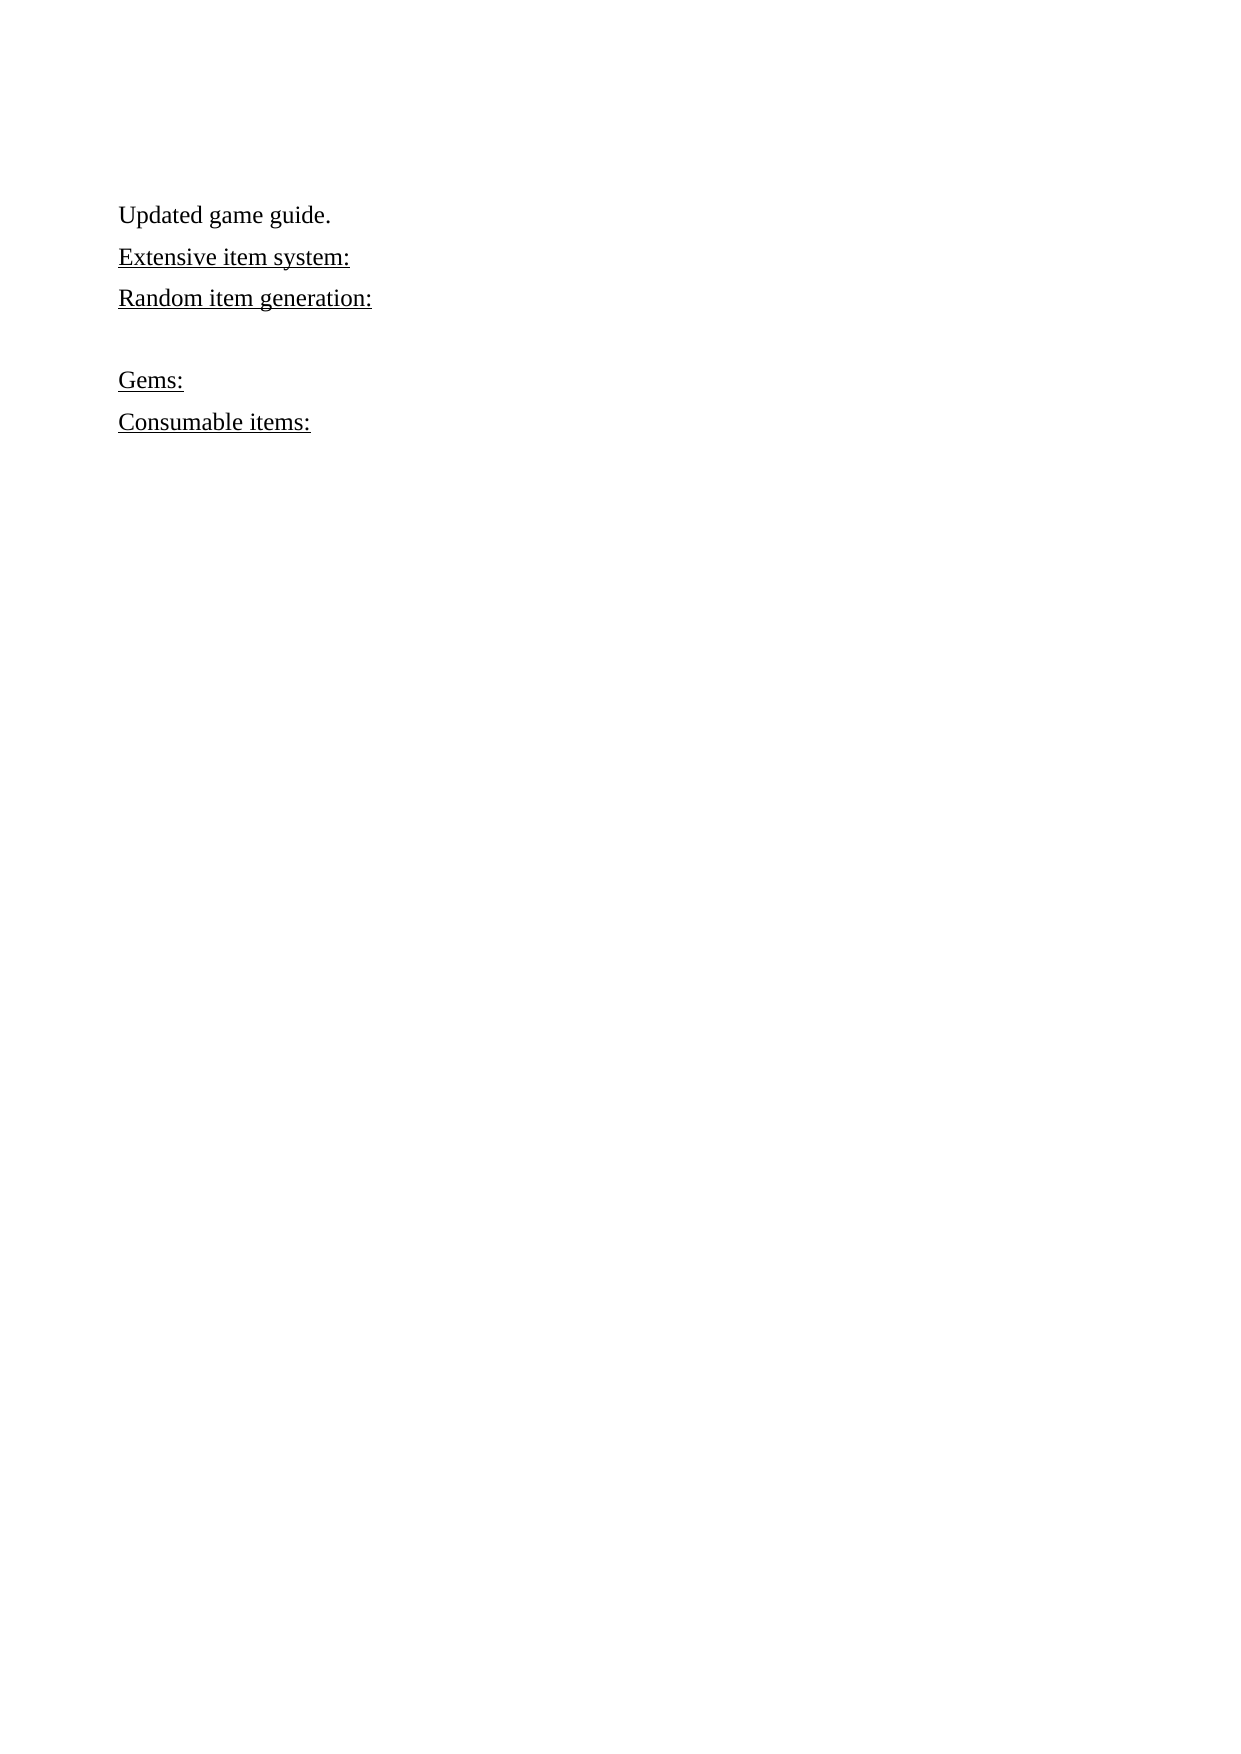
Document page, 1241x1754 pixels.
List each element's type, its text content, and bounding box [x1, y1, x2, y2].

text Extensive item system: [118, 242, 1122, 271]
text Consumable items: [118, 407, 1122, 436]
text Random item generation: [118, 283, 1122, 312]
text Updated game guide. [118, 201, 1122, 229]
text Gems: [118, 366, 1122, 394]
